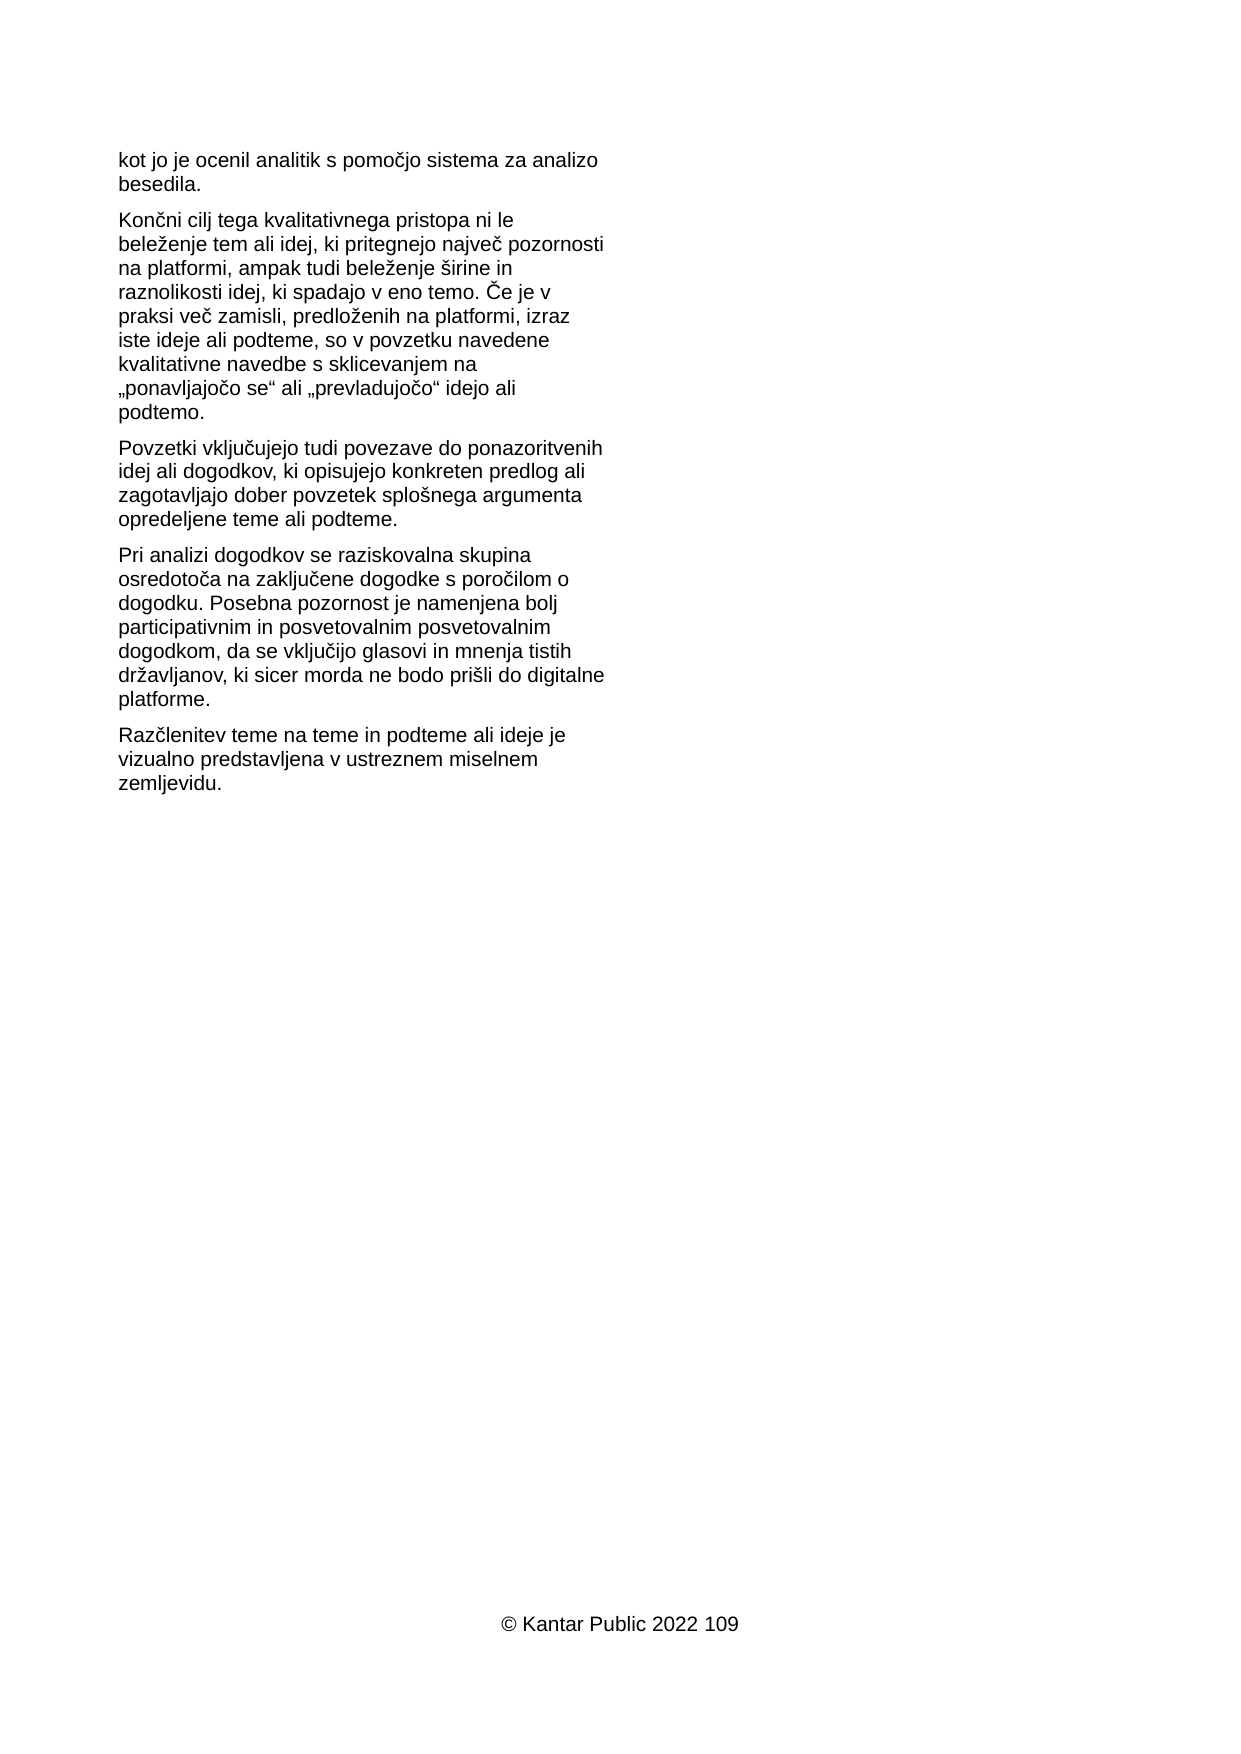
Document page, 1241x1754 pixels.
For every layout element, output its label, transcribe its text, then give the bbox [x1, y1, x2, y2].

text Povzetki vključujejo tudi povezave do ponazoritvenih idej ali dogodkov, ki opisujejo konkreten predlog ali zagotavljajo dober povzetek splošnega argumenta opredeljene teme ali podteme. [118, 435, 605, 531]
text Končni cilj tega kvalitativnega pristopa ni le beleženje tem ali idej, ki pritegnejo največ pozornosti na platformi, ampak tudi beleženje širine in raznolikosti idej, ki spadajo v eno temo. Če je v praksi več zamisli, predloženih na platformi, izraz iste ideje ali podteme, so v povzetku navedene kvalitativne navedbe s sklicevanjem na „ponavljajočo se“ ali „prevladujočo“ idejo ali podtemo. [118, 208, 605, 423]
text Razčlenitev teme na teme in podteme ali ideje je vizualno predstavljena v ustreznem miselnem zemljevidu. [118, 723, 605, 794]
text kot jo je ocenil analitik s pomočjo sistema za analizo besedila. [118, 148, 605, 196]
text Pri analizi dogodkov se raziskovalna skupina osredotoča na zaključene dogodke s poročilom o dogodku. Posebna pozornost je namenjena bolj participativnim in posvetovalnim posvetovalnim dogodkom, da se vključijo glasovi in mnenja tistih državljanov, ki sicer morda ne bodo prišli do digitalne platforme. [118, 543, 605, 711]
